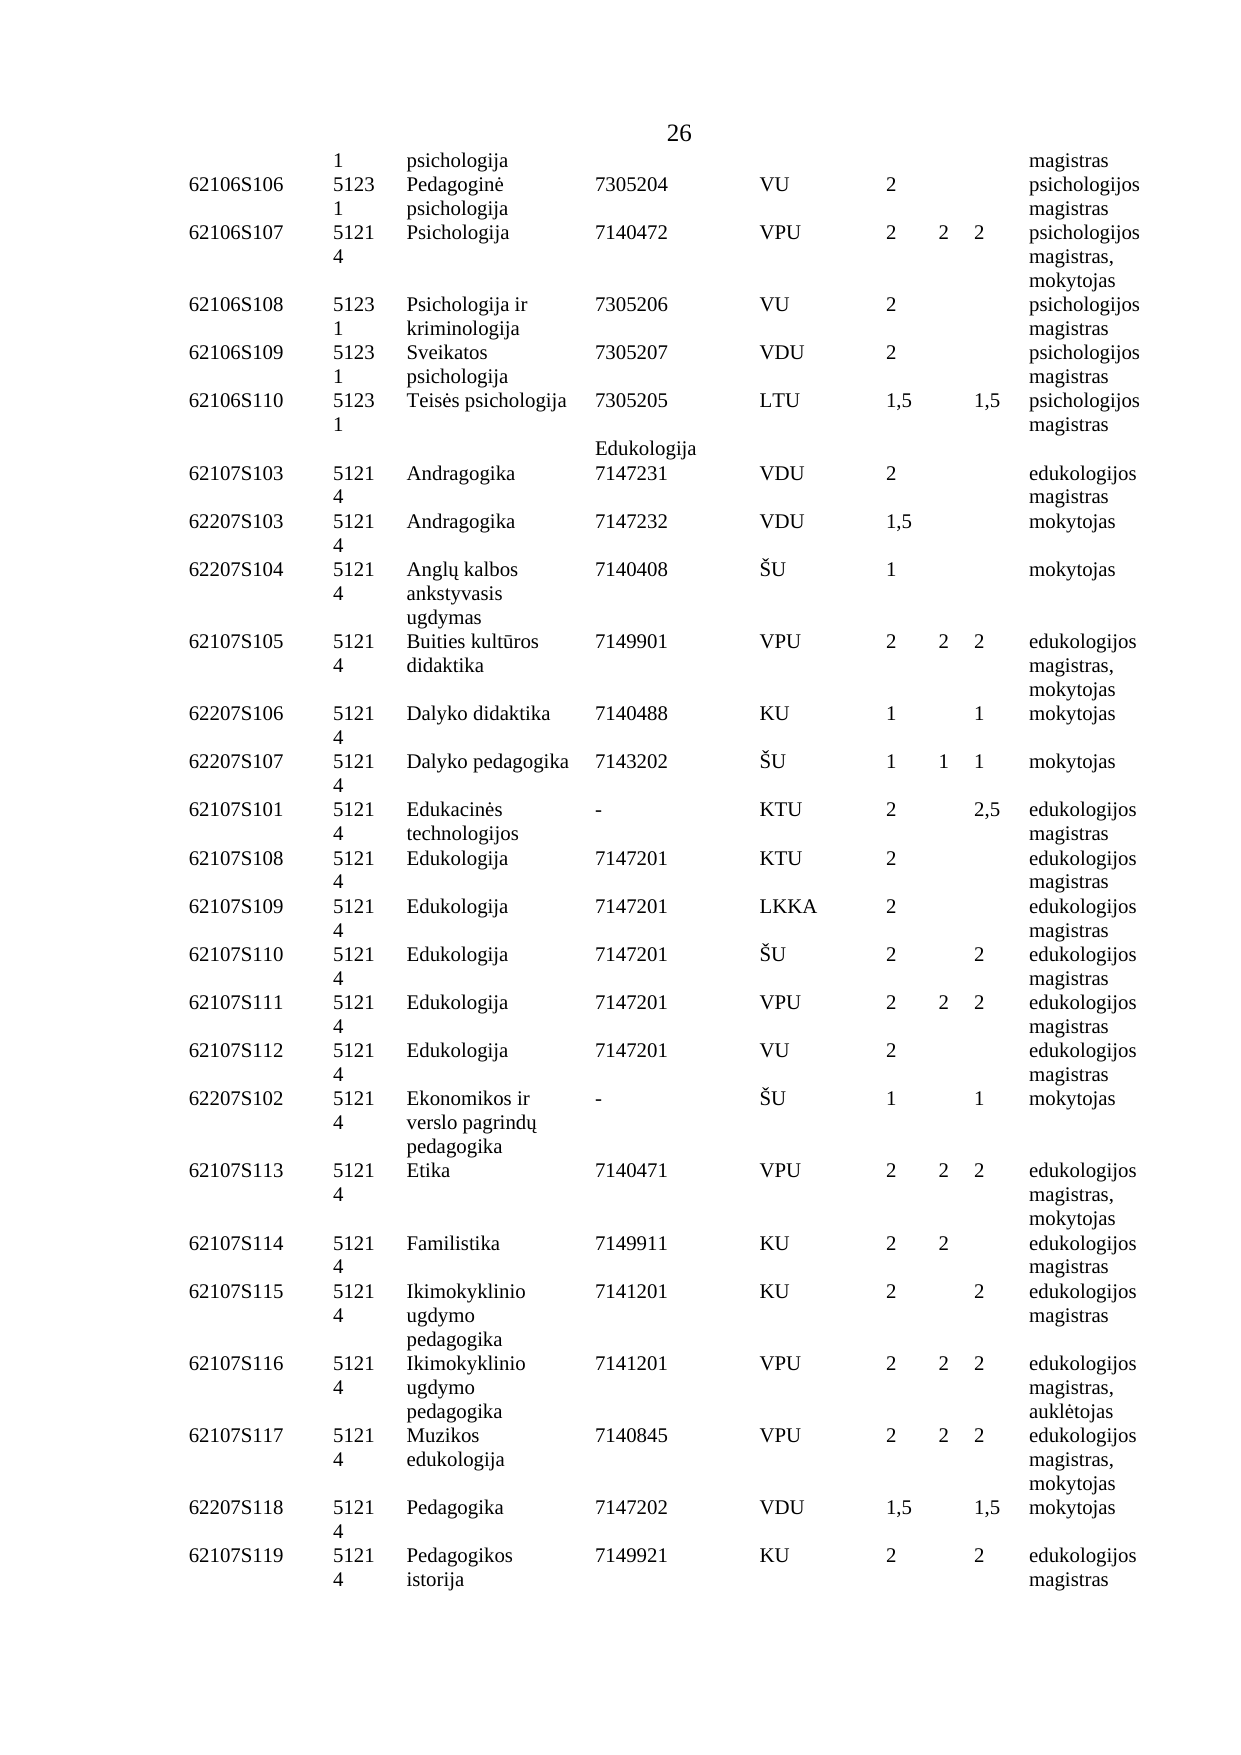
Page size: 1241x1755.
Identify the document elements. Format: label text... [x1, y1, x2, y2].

table_cell edukologijos magistras [1018, 797, 1181, 845]
table_cell 51214 [322, 749, 395, 797]
table_cell ŠU [748, 1086, 874, 1158]
table_cell 2 [927, 629, 963, 701]
table_cell [963, 292, 1018, 340]
table_cell Pedagogikos istorija [395, 1543, 583, 1591]
table_cell 2 [963, 1158, 1018, 1230]
table_cell [927, 1543, 963, 1591]
table_cell KU [748, 1230, 874, 1278]
table_cell 1 [875, 749, 927, 797]
table_cell [927, 845, 963, 893]
table_cell 62107S111 [177, 990, 322, 1038]
table_cell [927, 942, 963, 990]
table_cell 2 [875, 340, 927, 388]
table_cell edukologijos magistras [1018, 942, 1181, 990]
table_cell Pedagogika [395, 1495, 583, 1543]
table_cell Edukologija [395, 942, 583, 990]
table_cell [395, 436, 583, 460]
table_cell 62107S117 [177, 1423, 322, 1495]
table_cell [927, 1495, 963, 1543]
table_cell mokytojas [1018, 1086, 1181, 1158]
table_cell 51231 [322, 292, 395, 340]
table_cell ŠU [748, 749, 874, 797]
table_cell 51231 [322, 388, 395, 436]
table_cell edukologijos magistras [1018, 1279, 1181, 1351]
table_cell edukologijos magistras [1018, 894, 1181, 942]
table_cell edukologijos magistras [1018, 460, 1181, 508]
table_cell 51214 [322, 220, 395, 292]
table_cell 2 [927, 1158, 963, 1230]
table_cell 2,5 [963, 797, 1018, 845]
table_cell Teisės psichologija [395, 388, 583, 436]
table_cell 1 [322, 148, 395, 172]
table_cell [963, 557, 1018, 629]
table_cell psichologijos magistras, mokytojas [1018, 220, 1181, 292]
table_cell Andragogika [395, 460, 583, 508]
table_cell Edukologija [395, 894, 583, 942]
table_cell Familistika [395, 1230, 583, 1278]
table_cell 62207S106 [177, 701, 322, 749]
table_cell 2 [875, 1543, 927, 1591]
table_cell [322, 436, 395, 460]
table_cell Edukologija [395, 990, 583, 1038]
table_cell VPU [748, 1423, 874, 1495]
table_cell [963, 894, 1018, 942]
table_cell 7147201 [584, 990, 748, 1038]
table_cell 7140471 [584, 1158, 748, 1230]
table_cell 2 [963, 1279, 1018, 1351]
table_cell mokytojas [1018, 701, 1181, 749]
table_cell 1 [875, 557, 927, 629]
table_cell 2 [927, 1351, 963, 1423]
table_cell 51231 [322, 340, 395, 388]
table_cell LTU [748, 388, 874, 436]
table_cell [963, 509, 1018, 557]
table_cell [927, 557, 963, 629]
table_cell 2 [963, 942, 1018, 990]
table_cell 2 [963, 1543, 1018, 1591]
table_cell 1,5 [875, 388, 927, 436]
table_cell 51214 [322, 1495, 395, 1543]
table_cell 1,5 [875, 1495, 927, 1543]
table_cell 2 [963, 220, 1018, 292]
table_cell [584, 148, 748, 172]
table_cell 2 [927, 990, 963, 1038]
table_cell VDU [748, 340, 874, 388]
table_cell 2 [963, 990, 1018, 1038]
table_cell 62207S107 [177, 749, 322, 797]
table_cell 7147232 [584, 509, 748, 557]
table_cell 7147201 [584, 1038, 748, 1086]
table_cell VU [748, 172, 874, 220]
table_cell 62106S106 [177, 172, 322, 220]
table_cell 51214 [322, 1086, 395, 1158]
table_cell - [584, 797, 748, 845]
table_cell 62107S114 [177, 1230, 322, 1278]
table_cell 1 [927, 749, 963, 797]
table_cell [963, 436, 1018, 460]
table_cell Psichologija [395, 220, 583, 292]
table_cell 2 [875, 1351, 927, 1423]
table_cell [1018, 436, 1181, 460]
table_cell 51214 [322, 942, 395, 990]
table_cell 7147202 [584, 1495, 748, 1543]
table_cell KU [748, 1543, 874, 1591]
table_cell 7149901 [584, 629, 748, 701]
table_cell VPU [748, 629, 874, 701]
table_cell Ikimokyklinio ugdymo pedagogika [395, 1351, 583, 1423]
table_cell 7140488 [584, 701, 748, 749]
table_cell [927, 894, 963, 942]
table_cell psichologijos magistras [1018, 172, 1181, 220]
table_cell 62107S105 [177, 629, 322, 701]
table_cell Dalyko pedagogika [395, 749, 583, 797]
table_cell 2 [927, 220, 963, 292]
table_cell psichologijos magistras [1018, 340, 1181, 388]
table_cell 2 [875, 942, 927, 990]
table_cell [963, 1038, 1018, 1086]
table_cell 51231 [322, 172, 395, 220]
table_cell 7140845 [584, 1423, 748, 1495]
table_cell 51214 [322, 701, 395, 749]
table_cell 7147201 [584, 942, 748, 990]
table_cell [177, 436, 322, 460]
table_cell 7305205 [584, 388, 748, 436]
table_cell ŠU [748, 942, 874, 990]
table_cell 51214 [322, 509, 395, 557]
table_cell [748, 148, 874, 172]
table_cell 51214 [322, 1158, 395, 1230]
table_cell psichologijos magistras [1018, 388, 1181, 436]
table_cell 51214 [322, 1543, 395, 1591]
table_cell 7305206 [584, 292, 748, 340]
table_cell 7147231 [584, 460, 748, 508]
table_cell 62107S115 [177, 1279, 322, 1351]
table_cell VU [748, 1038, 874, 1086]
table_cell 62107S113 [177, 1158, 322, 1230]
table_cell VPU [748, 220, 874, 292]
table_cell VPU [748, 990, 874, 1038]
table_cell 2 [875, 894, 927, 942]
table_cell edukologijos magistras, auklėtojas [1018, 1351, 1181, 1423]
table_cell [963, 148, 1018, 172]
table_cell [963, 845, 1018, 893]
table_cell [927, 1279, 963, 1351]
table_cell 62107S110 [177, 942, 322, 990]
table_cell mokytojas [1018, 749, 1181, 797]
table_cell Muzikos edukologija [395, 1423, 583, 1495]
table_cell [927, 172, 963, 220]
table_cell Anglų kalbos ankstyvasis ugdymas [395, 557, 583, 629]
table_cell [963, 340, 1018, 388]
table_cell Edukologija [395, 845, 583, 893]
table_cell [927, 436, 963, 460]
table_cell 51214 [322, 1230, 395, 1278]
table_cell [927, 797, 963, 845]
table_cell 62107S108 [177, 845, 322, 893]
table_cell Edukacinės technologijos [395, 797, 583, 845]
table_cell edukologijos magistras [1018, 845, 1181, 893]
table_cell [875, 436, 927, 460]
table_cell 2 [875, 292, 927, 340]
table_cell 7141201 [584, 1351, 748, 1423]
table_cell 7147201 [584, 894, 748, 942]
table_cell 51214 [322, 797, 395, 845]
table_cell Ekonomikos ir verslo pagrindų pedagogika [395, 1086, 583, 1158]
table_cell 51214 [322, 629, 395, 701]
table_cell 62106S107 [177, 220, 322, 292]
table_cell 1 [963, 749, 1018, 797]
table_cell 51214 [322, 845, 395, 893]
table_cell 51214 [322, 894, 395, 942]
table_cell 62106S110 [177, 388, 322, 436]
table_cell [963, 1230, 1018, 1278]
table_cell Psichologija ir kriminologija [395, 292, 583, 340]
table_cell 2 [875, 990, 927, 1038]
table_cell 7140472 [584, 220, 748, 292]
table_cell 62107S112 [177, 1038, 322, 1086]
table_cell 51214 [322, 1351, 395, 1423]
table_cell 1 [875, 701, 927, 749]
table_cell KU [748, 1279, 874, 1351]
table_cell 2 [875, 1279, 927, 1351]
table_cell 7149921 [584, 1543, 748, 1591]
table_cell VU [748, 292, 874, 340]
table_cell 51214 [322, 1038, 395, 1086]
table_cell - [584, 1086, 748, 1158]
table_cell KTU [748, 797, 874, 845]
table_cell 7305204 [584, 172, 748, 220]
table_cell 2 [875, 172, 927, 220]
table_cell LKKA [748, 894, 874, 942]
table_cell 7143202 [584, 749, 748, 797]
table_cell [927, 148, 963, 172]
table_cell [927, 1086, 963, 1158]
table_cell 62106S109 [177, 340, 322, 388]
table_cell VPU [748, 1158, 874, 1230]
table_cell 62207S103 [177, 509, 322, 557]
table_cell 62107S101 [177, 797, 322, 845]
table_cell VPU [748, 1351, 874, 1423]
table_cell [927, 460, 963, 508]
table_cell 62207S104 [177, 557, 322, 629]
table_cell 7141201 [584, 1279, 748, 1351]
table_cell 2 [963, 1423, 1018, 1495]
table_cell ŠU [748, 557, 874, 629]
table_cell 2 [875, 629, 927, 701]
table_cell edukologijos magistras, mokytojas [1018, 1158, 1181, 1230]
table_cell 1 [875, 1086, 927, 1158]
table_cell [927, 701, 963, 749]
table_cell 1 [963, 1086, 1018, 1158]
table_cell psichologijos magistras [1018, 292, 1181, 340]
table_cell [927, 340, 963, 388]
table_cell edukologijos magistras, mokytojas [1018, 629, 1181, 701]
table_cell 2 [875, 220, 927, 292]
table_cell 62107S109 [177, 894, 322, 942]
table_cell psichologija [395, 148, 583, 172]
table_cell 2 [875, 1230, 927, 1278]
table_cell [927, 1038, 963, 1086]
table_cell Ikimokyklinio ugdymo pedagogika [395, 1279, 583, 1351]
table_cell Andragogika [395, 509, 583, 557]
table_cell [927, 509, 963, 557]
table_cell VDU [748, 1495, 874, 1543]
table_cell 51214 [322, 1279, 395, 1351]
table_cell 1,5 [875, 509, 927, 557]
table_cell 2 [875, 1158, 927, 1230]
table_cell Edukologija [395, 1038, 583, 1086]
table_cell mokytojas [1018, 509, 1181, 557]
table_cell 1,5 [963, 1495, 1018, 1543]
table_cell VDU [748, 460, 874, 508]
table_cell edukologijos magistras [1018, 1038, 1181, 1086]
table_cell 2 [875, 845, 927, 893]
table_cell 51214 [322, 460, 395, 508]
table_cell edukologijos magistras [1018, 990, 1181, 1038]
table_cell 2 [875, 797, 927, 845]
table_cell 2 [875, 1423, 927, 1495]
table_cell Dalyko didaktika [395, 701, 583, 749]
table_cell 2 [927, 1230, 963, 1278]
table_cell 2 [875, 460, 927, 508]
table_cell [963, 172, 1018, 220]
table_cell Etika [395, 1158, 583, 1230]
table_cell 62207S118 [177, 1495, 322, 1543]
table_cell 51214 [322, 1423, 395, 1495]
table_cell 62207S102 [177, 1086, 322, 1158]
table_cell [177, 148, 322, 172]
table_cell 2 [963, 1351, 1018, 1423]
table_cell KU [748, 701, 874, 749]
table_cell 7140408 [584, 557, 748, 629]
table_cell 51214 [322, 990, 395, 1038]
table_cell KTU [748, 845, 874, 893]
table_cell Edukologija [584, 436, 748, 460]
table_cell 7147201 [584, 845, 748, 893]
table_cell magistras [1018, 148, 1181, 172]
table_cell [875, 148, 927, 172]
table_cell [748, 436, 874, 460]
table_cell 62107S116 [177, 1351, 322, 1423]
table_cell VDU [748, 509, 874, 557]
table_cell 62106S108 [177, 292, 322, 340]
table_cell mokytojas [1018, 557, 1181, 629]
table_cell 1 [963, 701, 1018, 749]
table_cell Sveikatos psichologija [395, 340, 583, 388]
table_cell 7305207 [584, 340, 748, 388]
table_cell edukologijos magistras [1018, 1230, 1181, 1278]
table_cell 1,5 [963, 388, 1018, 436]
table_cell 2 [927, 1423, 963, 1495]
table_cell 7149911 [584, 1230, 748, 1278]
table_cell 62107S103 [177, 460, 322, 508]
table_cell [927, 388, 963, 436]
table_cell 51214 [322, 557, 395, 629]
table_cell 62107S119 [177, 1543, 322, 1591]
table_cell 2 [963, 629, 1018, 701]
table_cell mokytojas [1018, 1495, 1181, 1543]
table_cell Pedagoginė psichologija [395, 172, 583, 220]
table_cell [963, 460, 1018, 508]
table_cell edukologijos magistras [1018, 1543, 1181, 1591]
table_cell Buities kultūros didaktika [395, 629, 583, 701]
table_cell [927, 292, 963, 340]
table_cell edukologijos magistras, mokytojas [1018, 1423, 1181, 1495]
table_cell 2 [875, 1038, 927, 1086]
